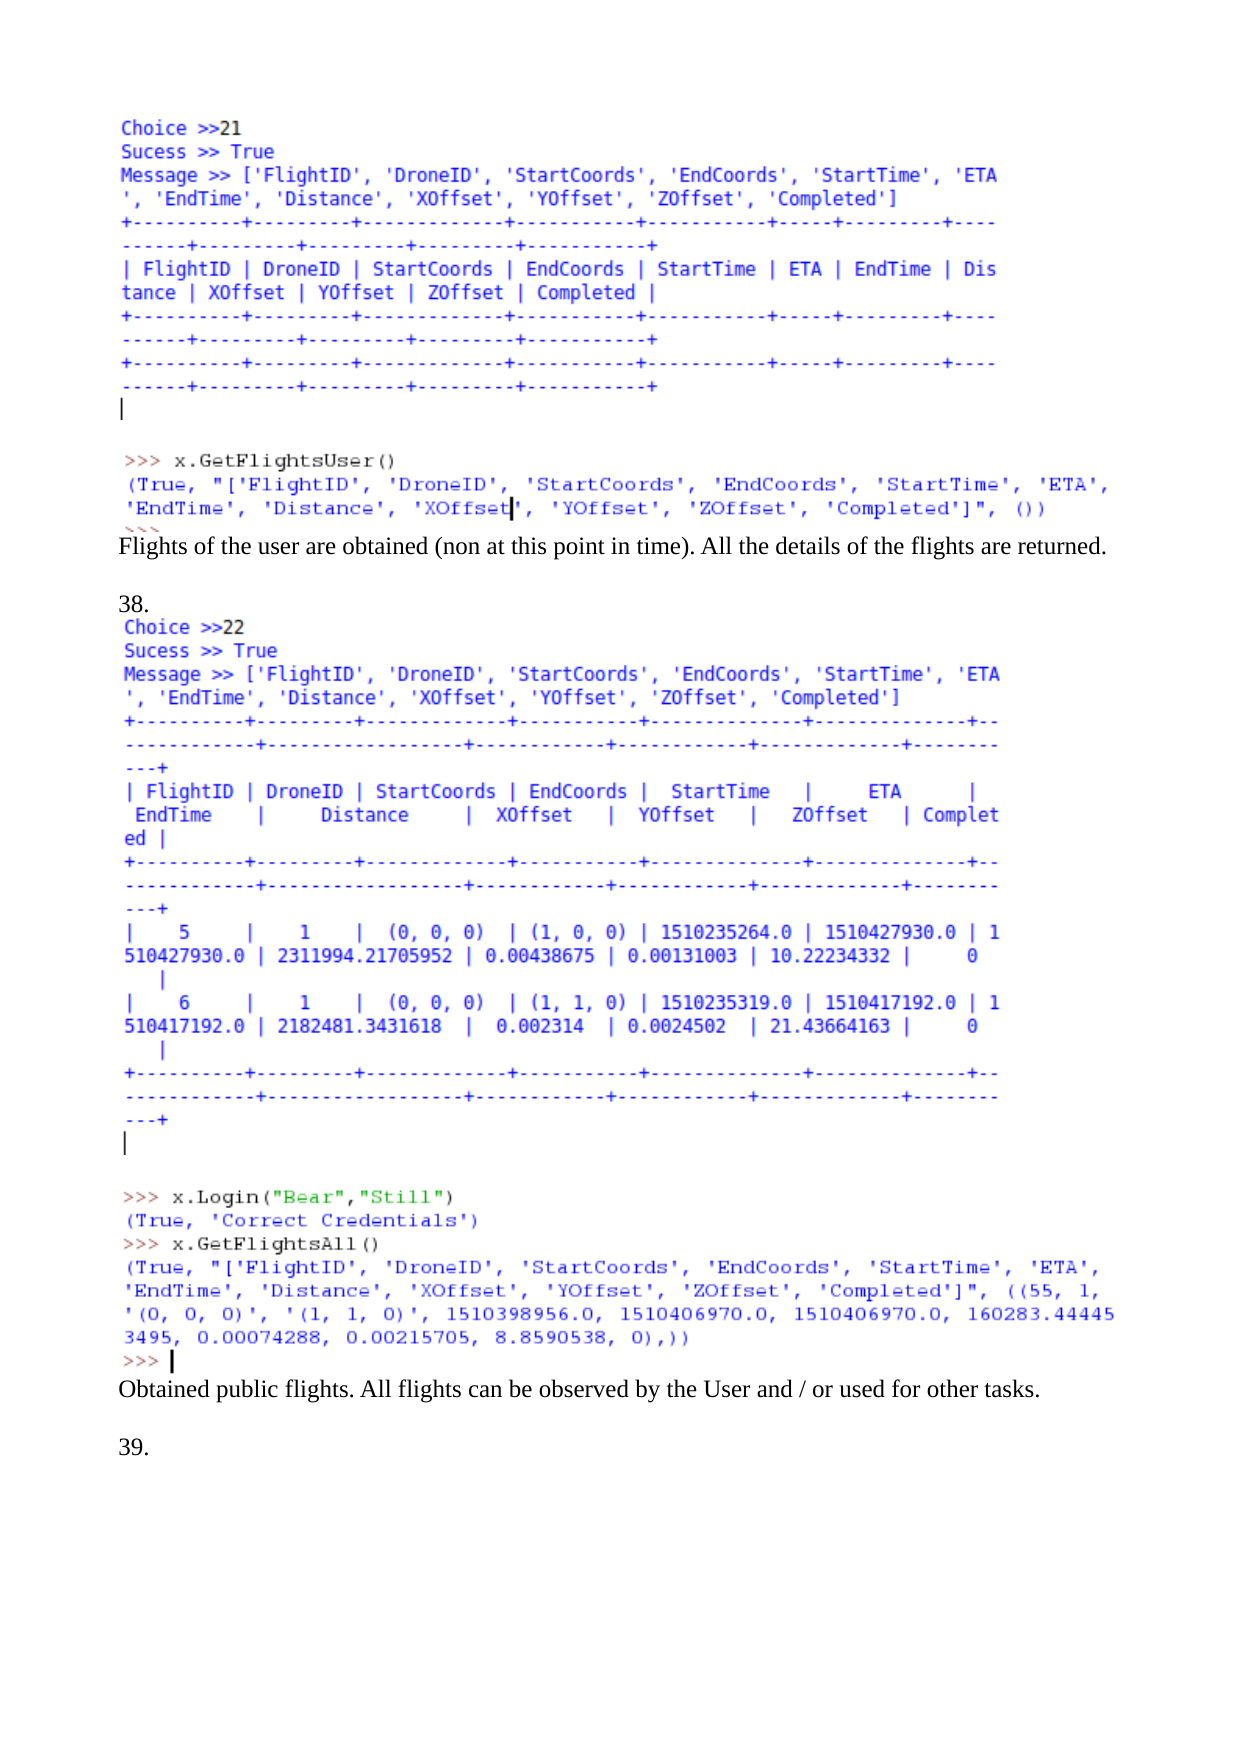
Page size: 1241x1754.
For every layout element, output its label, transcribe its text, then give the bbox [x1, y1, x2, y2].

text 38. [118, 589, 1122, 617]
picture [118, 617, 1006, 1155]
text 39. [118, 1432, 1122, 1460]
text Flights of the user are obtained (non at this point in time). All the details of the flights are returned. [118, 532, 1122, 560]
picture [118, 1183, 1123, 1375]
picture [118, 118, 1000, 420]
text Obtained public flights. All flights can be observed by the User and / or used for other tasks. [118, 1375, 1122, 1403]
picture [118, 448, 1123, 532]
